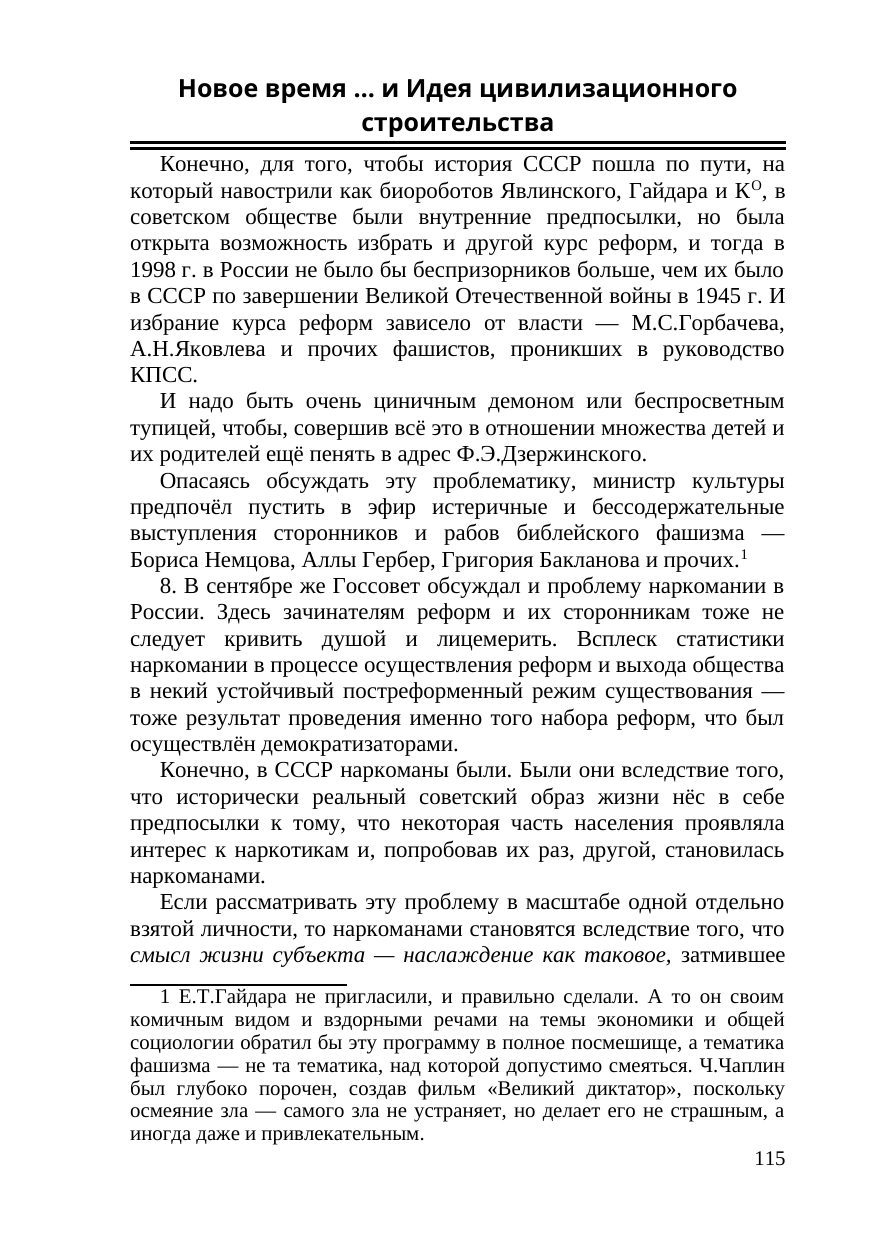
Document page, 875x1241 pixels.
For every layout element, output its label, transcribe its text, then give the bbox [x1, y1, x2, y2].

text Опасаясь обсуждать эту проблематику, министр культуры предпочёл пустить в эфир истеричные и бессодержательные выступления сторонников и рабов библейского фашизма — Бориса Немцова, Аллы Гербер, Григория Бакланова и прочих. [130, 467, 786, 572]
text Конечно, в СССР наркоманы были. Были они вследствие того, что исторически реальный советский образ жизни нёс в себе предпосылки к тому, что некоторая часть населения проявляла интерес к наркотикам и, попробовав их раз, другой, становилась наркоманами. [130, 757, 786, 888]
text Е.Т.Гайдара не пригласили, и правильно сделали. А то он своим комичным видом и вздорными речами на темы экономики и общей социологии обратил бы эту программу в полное посмешище, а тематика фашизма — не та тематика, над которой допустимо смеяться. Ч.Чаплин был глубоко порочен, создав фильм «Великий диктатор», поскольку осмеяние зла — самого зла не устраняет, но делает его не страшным, а иногда даже и привлекательным. [130, 985, 786, 1145]
text Если рассматривать эту проблему в масштабе одной отдельно взятой личности, то наркоманами становятся вследствие того, что смысл жизни субъекта — наслаждение как таковое, затмившее [130, 888, 786, 967]
text 8. В сентябре же Госсовет обсуждал и проблему наркомании в России. Здесь зачинателям реформ и их сторонникам тоже не следует кривить душой и лицемерить. Всплеск статистики наркомании в процессе осуществления реформ и выхода общества в некий устойчивый постреформенный режим существования — тоже результат проведения именно того набора реформ, что был осуществлён демократизаторами. [130, 572, 786, 757]
text Конечно, для того, чтобы история СССР пошла по пути, на который навострили как биороботов Явлинского, Гайдара и КО, в советском обществе были внутренние предпосылки, но была открыта возможность избрать и другой курс реформ, и тогда в 1998 г. в России не было бы беспризорников больше, чем их было в СССР по завершении Великой Отечественной войны в 1945 г. И избрание курса реформ зависело от власти — М.С.Горбачева, А.Н.Яковлева и прочих фашистов, проникших в руководство КПСС. [130, 150, 786, 388]
text И надо быть очень циничным демоном или беспросветным тупицей, чтобы, совершив всё это в отношении множества детей и их родителей ещё пенять в адрес Ф.Э.Дзержинского. [130, 388, 786, 467]
